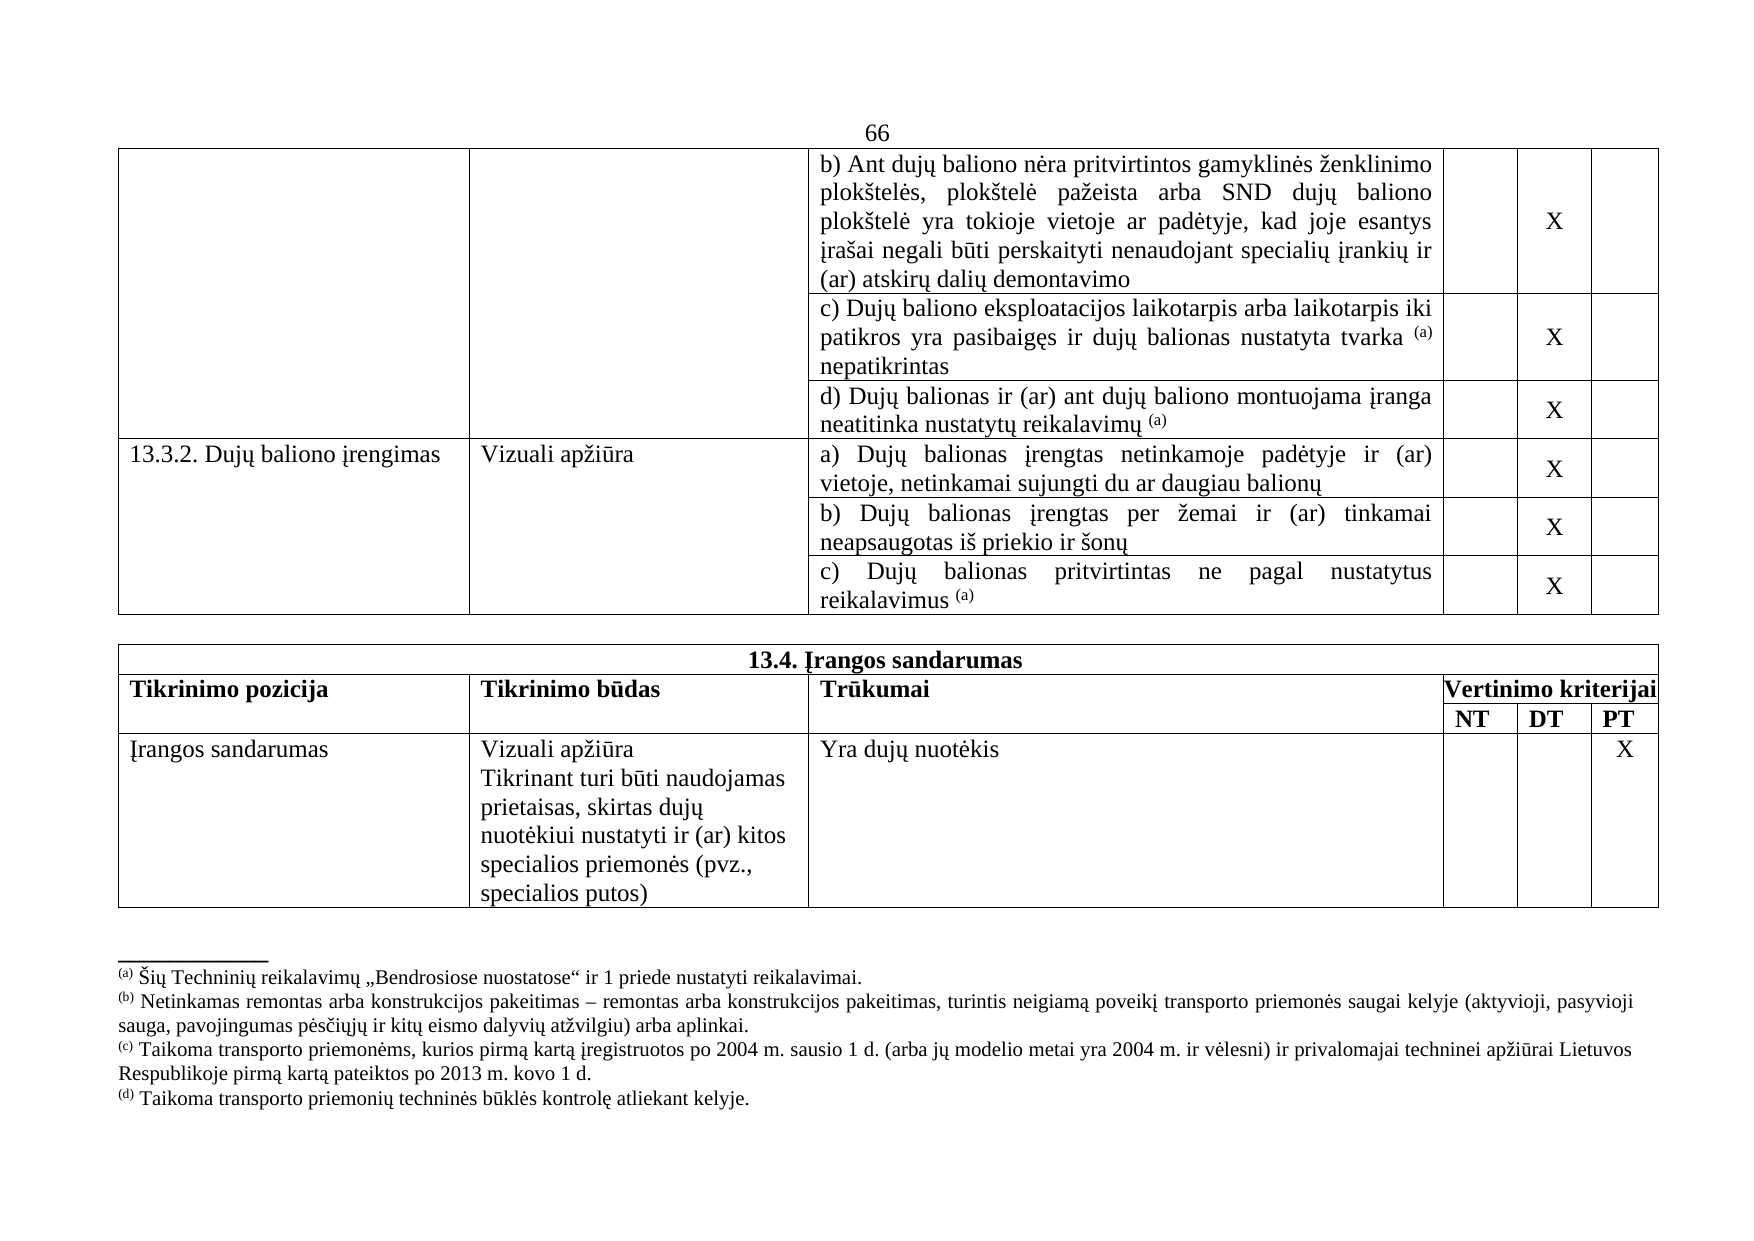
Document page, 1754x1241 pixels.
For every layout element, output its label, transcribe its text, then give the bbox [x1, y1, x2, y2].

table_cell [1592, 439, 1658, 497]
table_cell [1592, 498, 1658, 555]
table_cell Tikrinimo būdas [470, 675, 808, 733]
text ____________ [118, 936, 1639, 965]
table_cell Trūkumai [809, 675, 1443, 733]
text (d) Taikoma transporto priemonių techninės būklės kontrolę atliekant kelyje. [118, 1085, 1636, 1109]
table_cell NT [1444, 704, 1517, 733]
table_cell [1444, 149, 1517, 292]
table_cell Yra dujų nuotėkis [809, 734, 1443, 907]
table_cell Vertinimo kriterijai [1444, 675, 1658, 703]
table_cell Įrangos sandarumas [119, 734, 469, 907]
table_cell [1444, 498, 1517, 555]
table_cell Vizuali apžiūra Tikrinant turi būti naudojamas prietaisas, skirtas dujų nuotėkiui nustatyti ir (ar) kitos specialios priemonės (pvz., specialios putos) [470, 734, 808, 907]
table_cell a) Dujų balionas įrengtas netinkamoje padėtyje ir (ar) vietoje, netinkamai sujungti du ar daugiau balionų [809, 439, 1443, 497]
table_cell X [1592, 734, 1658, 907]
table_cell 13.3.2. Dujų baliono įrengimas [119, 439, 469, 614]
table_cell X [1518, 439, 1591, 497]
table_cell [1592, 556, 1658, 614]
table_cell b) Dujų balionas įrengtas per žemai ir (ar) tinkamai neapsaugotas iš priekio ir šonų [809, 498, 1443, 555]
table_cell PT [1592, 704, 1658, 733]
table_cell [119, 149, 469, 438]
table_header 13.4. Įrangos sandarumas [119, 645, 1658, 673]
table_cell X [1518, 381, 1591, 438]
table_cell b) Ant dujų baliono nėra pritvirtintos gamyklinės ženklinimo plokštelės, plokštelė pažeista arba SND dujų baliono plokštelė yra tokioje vietoje ar padėtyje, kad joje esantys įrašai negali būti perskaityti nenaudojant specialių įrankių ir (ar) atskirų dalių demontavimo [809, 149, 1443, 292]
table_cell [1444, 294, 1517, 380]
table_cell [1592, 381, 1658, 438]
table_cell [1518, 734, 1591, 907]
table_cell X [1518, 498, 1591, 555]
table_cell X [1518, 149, 1591, 292]
table_cell [1444, 734, 1517, 907]
text (a) Šių Techninių reikalavimų „Bendrosiose nuostatose“ ir 1 priede nustatyti reikalavimai. [118, 965, 1636, 989]
table_cell c) Dujų baliono eksploatacijos laikotarpis arba laikotarpis iki patikros yra pasibaigęs ir dujų balionas nustatyta tvarka (a) nepatikrintas [809, 294, 1443, 380]
table_cell [1444, 556, 1517, 614]
table_cell X [1518, 294, 1591, 380]
table_cell [1444, 381, 1517, 438]
table_cell c) Dujų balionas pritvirtintas ne pagal nustatytus reikalavimus (a) [809, 556, 1443, 614]
table_cell Tikrinimo pozicija [119, 675, 469, 733]
text (c) Taikoma transporto priemonėms, kurios pirmą kartą įregistruotos po 2004 m. sausio 1 d. (arba jų modelio metai yra 2004 m. ir vėlesni) ir privalomajai techninei apžiūrai Lietuvos Respublikoje pirmą kartą pateiktos po 2013 m. kovo 1 d. [118, 1037, 1636, 1085]
table_cell [1444, 439, 1517, 497]
table_cell [1592, 294, 1658, 380]
table_cell [1592, 149, 1658, 292]
table_cell Vizuali apžiūra [470, 439, 808, 614]
table_cell X [1518, 556, 1591, 614]
table_cell DT [1518, 704, 1591, 733]
text (b) Netinkamas remontas arba konstrukcijos pakeitimas – remontas arba konstrukcijos pakeitimas, turintis neigiamą poveikį transporto priemonės saugai kelyje (aktyvioji, pasyvioji sauga, pavojingumas pėsčiųjų ir kitų eismo dalyvių atžvilgiu) arba aplinkai. [118, 989, 1636, 1037]
table_cell [470, 149, 808, 438]
table_cell d) Dujų balionas ir (ar) ant dujų baliono montuojama įranga neatitinka nustatytų reikalavimų (a) [809, 381, 1443, 438]
